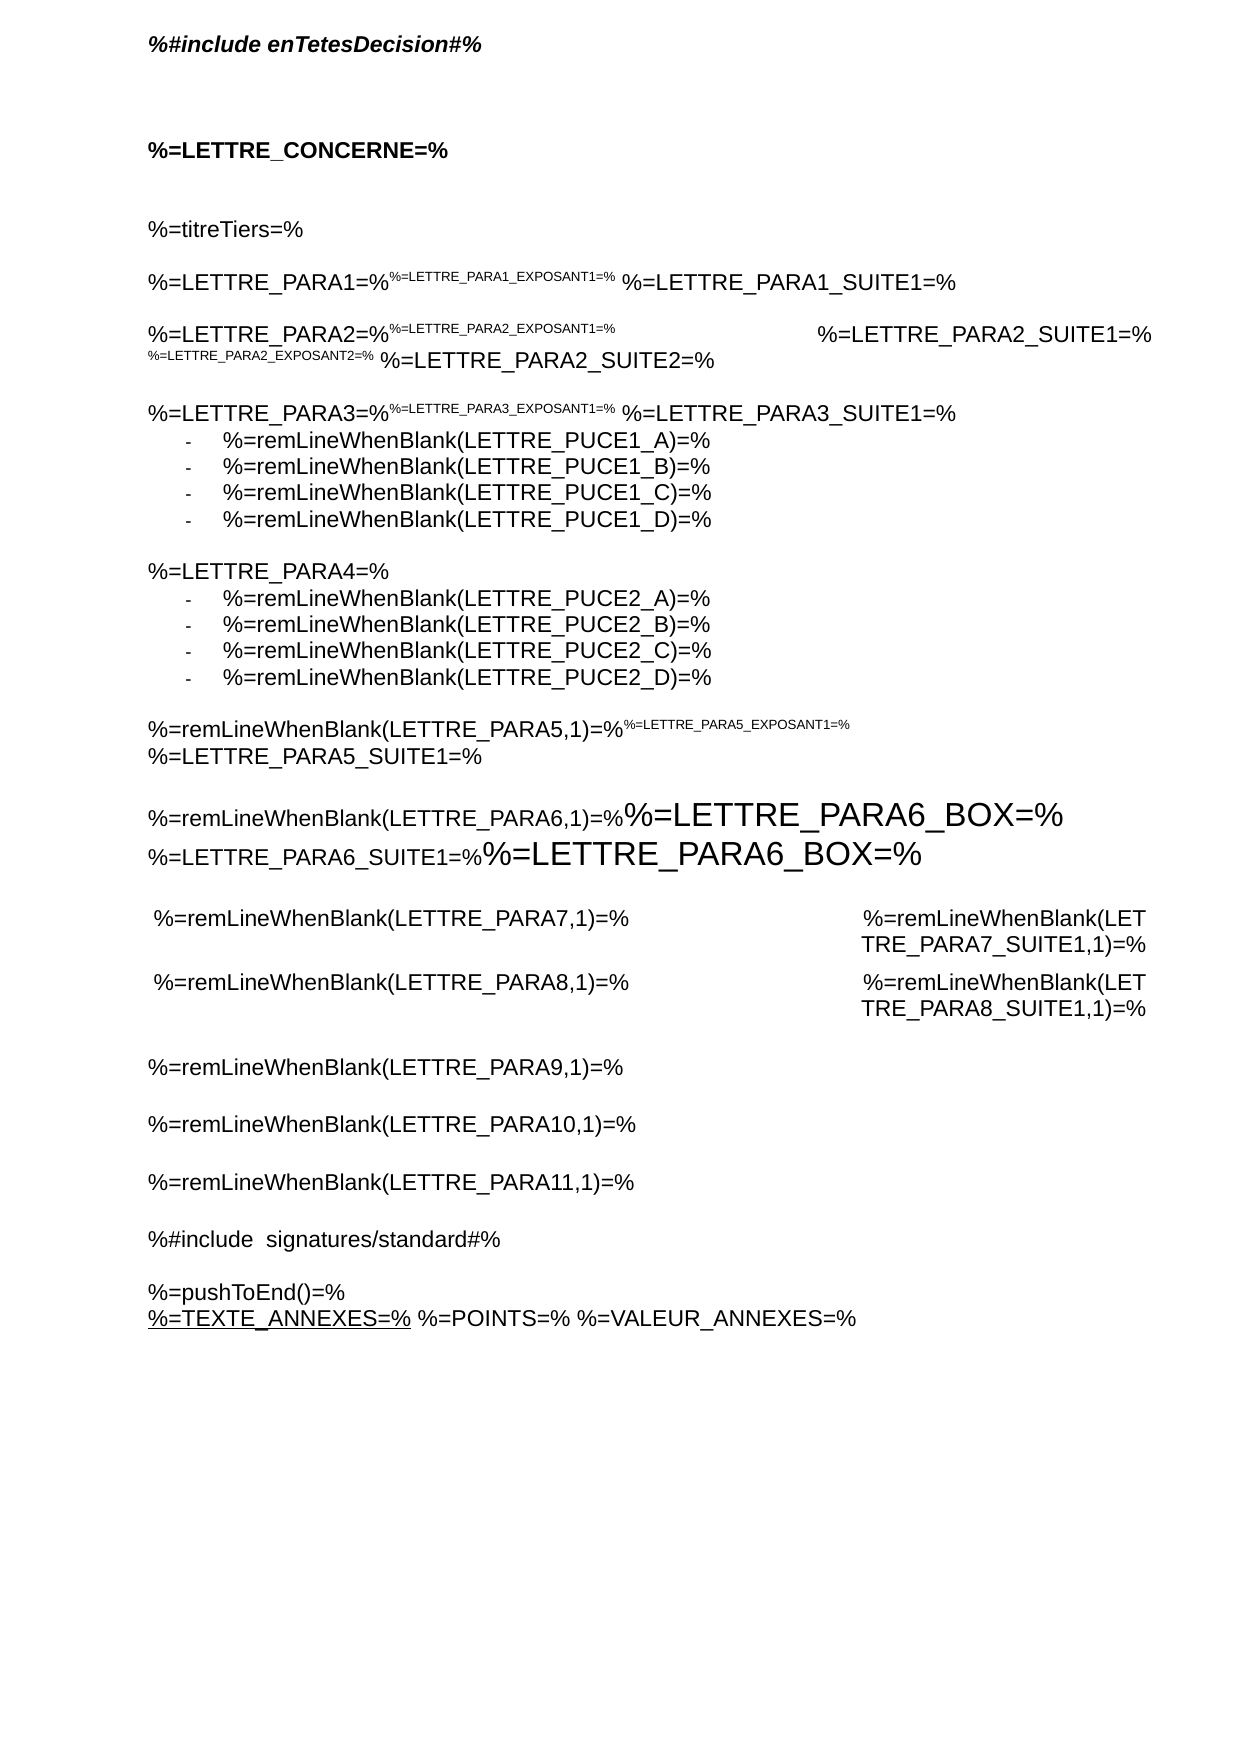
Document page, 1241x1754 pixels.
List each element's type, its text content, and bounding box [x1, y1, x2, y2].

text %=LETTRE_PARA4=% [148, 558, 1152, 585]
text %=remLineWhenBlank(LETTRE_PARA6,1)=%%=LETTRE_PARA6_BOX=%%=LETTRE_PARA6_SUITE1=%%=LETTRE_PARA6_BOX=% [148, 796, 1152, 872]
text %#include enTetesDecision#% [148, 31, 1152, 58]
list %=remLineWhenBlank(LETTRE_PUCE1_A)=% [185, 427, 1152, 453]
table_header %=remLineWhenBlank(LETTRE_PARA7,1)=% [148, 899, 853, 963]
list %=remLineWhenBlank(LETTRE_PUCE2_D)=% [185, 664, 1152, 690]
text %#include signatures/standard#% [148, 1226, 1152, 1253]
text %=LETTRE_CONCERNE=% [148, 137, 1152, 163]
text %=titreTiers=% [148, 216, 1152, 242]
table_header %=remLineWhenBlank(LETTRE_PARA7_SUITE1,1)=% [854, 899, 1152, 963]
text %=remLineWhenBlank(LETTRE_PARA9,1)=% [148, 1053, 1152, 1080]
list %=remLineWhenBlank(LETTRE_PUCE2_A)=% [185, 585, 1152, 611]
text %=remLineWhenBlank(LETTRE_PARA10,1)=% [148, 1111, 1152, 1137]
table_header %=remLineWhenBlank(LETTRE_PARA8_SUITE1,1)=% [852, 963, 1152, 1027]
list %=remLineWhenBlank(LETTRE_PUCE2_C)=% [185, 637, 1152, 664]
text %=pushToEnd()=% [148, 1279, 1152, 1305]
text %=LETTRE_PARA2=%%=LETTRE_PARA2_EXPOSANT1=% %=LETTRE_PARA2_SUITE1=%%=LETTRE_PARA2_EXPOSANT2=% %=LETTRE_PARA2_SUITE2=% [148, 321, 1152, 374]
text %=remLineWhenBlank(LETTRE_PARA5,1)=%%=LETTRE_PARA5_EXPOSANT1=% %=LETTRE_PARA5_SUITE1=% [148, 716, 1152, 769]
list %=remLineWhenBlank(LETTRE_PUCE2_B)=% [185, 611, 1152, 637]
text %=TEXTE_ANNEXES=% %=POINTS=% %=VALEUR_ANNEXES=% [148, 1305, 1152, 1332]
list %=remLineWhenBlank(LETTRE_PUCE1_B)=% [185, 453, 1152, 479]
list %=remLineWhenBlank(LETTRE_PUCE1_C)=% [185, 479, 1152, 506]
text %=LETTRE_PARA1=%%=LETTRE_PARA1_EXPOSANT1=% %=LETTRE_PARA1_SUITE1=% [148, 268, 1152, 295]
text %=remLineWhenBlank(LETTRE_PARA11,1)=% [148, 1169, 1152, 1195]
table_header %=remLineWhenBlank(LETTRE_PARA8,1)=% [148, 963, 852, 1027]
list %=remLineWhenBlank(LETTRE_PUCE1_D)=% [185, 506, 1152, 532]
text %=LETTRE_PARA3=%%=LETTRE_PARA3_EXPOSANT1=% %=LETTRE_PARA3_SUITE1=% [148, 400, 1152, 427]
